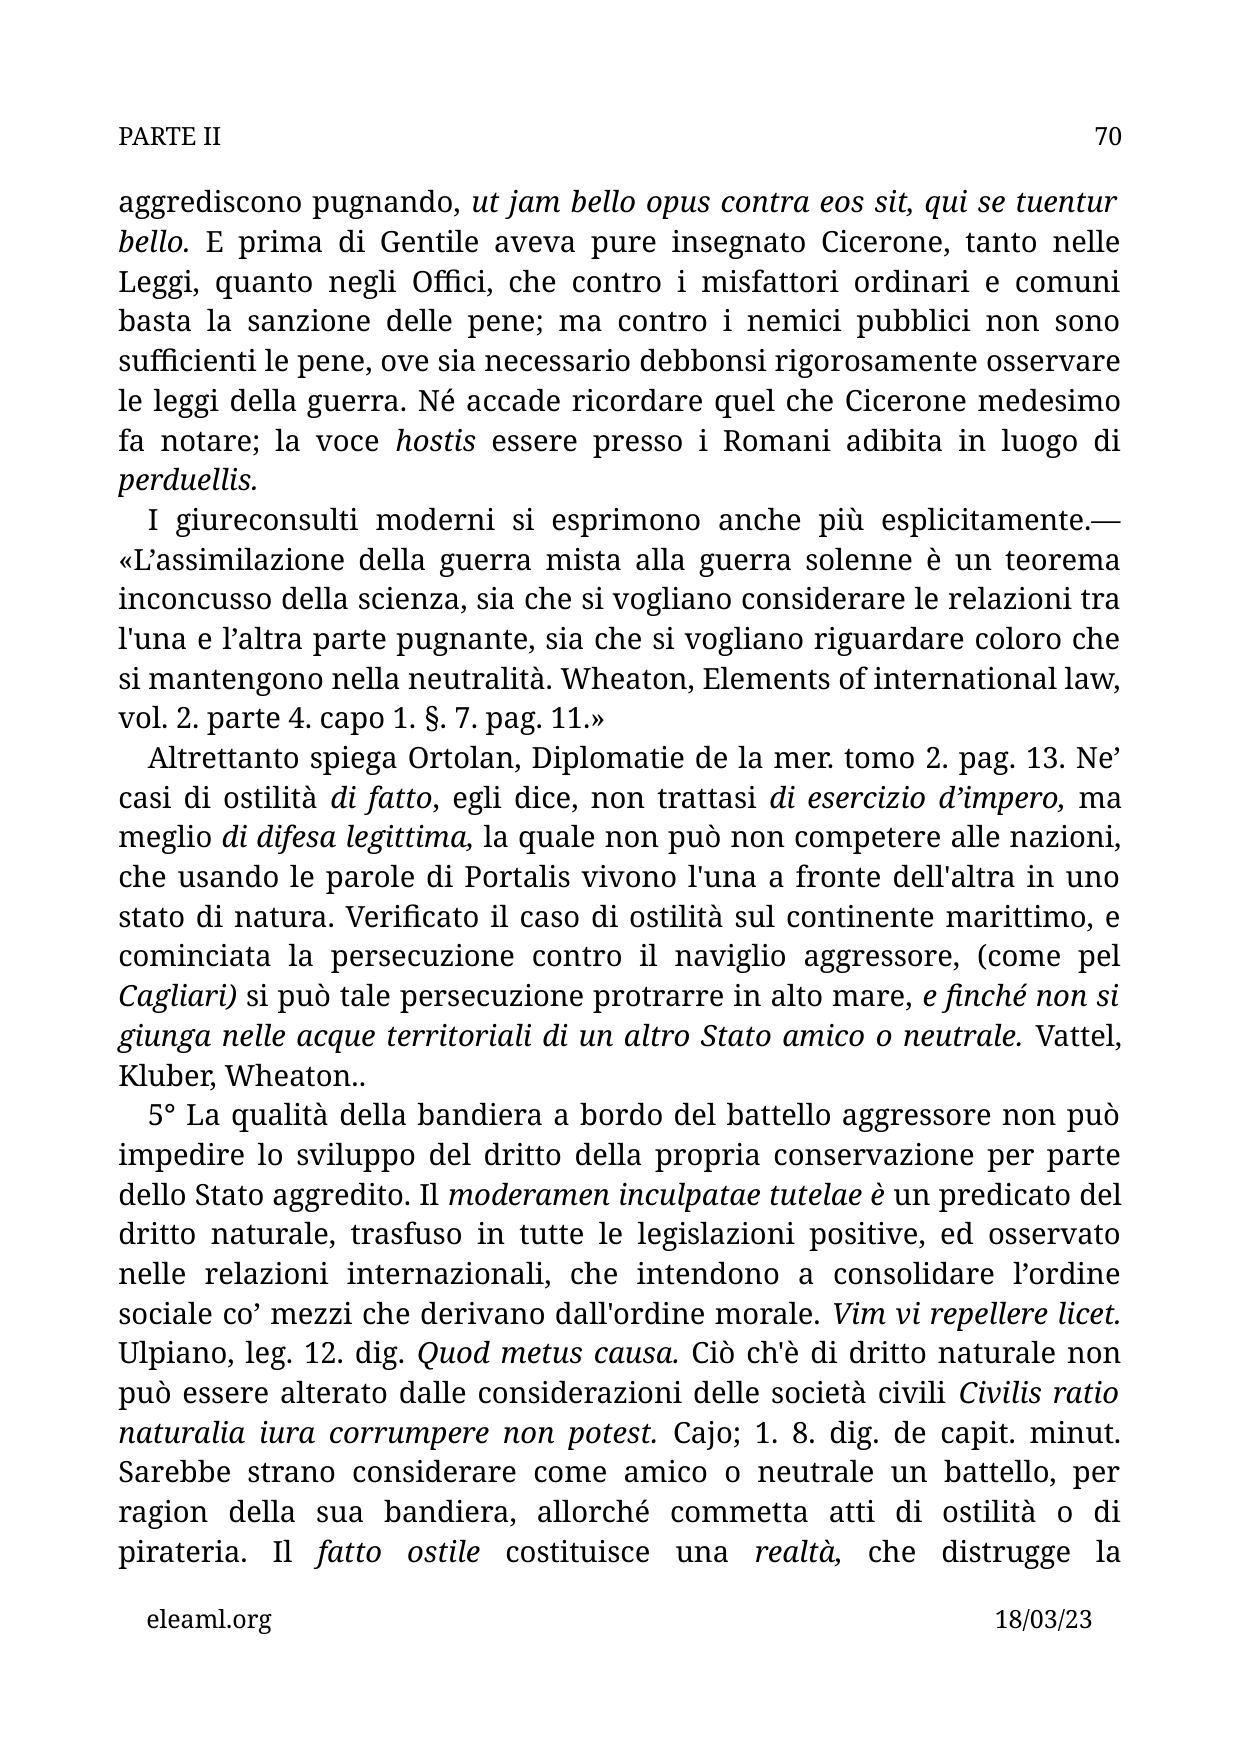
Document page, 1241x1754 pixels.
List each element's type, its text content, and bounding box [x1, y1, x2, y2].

text 5° La qualità della bandiera a bordo del battello aggressore non può impedire lo sviluppo del dritto della propria conservazione per parte dello Stato aggredito. Il moderamen inculpatae tutelae è un predicato del dritto naturale, trasfuso in tutte le legislazioni positive, ed osservato nelle relazioni internazionali, che intendono a consolidare l’ordine sociale co’ mezzi che derivano dall'ordine morale. Vim vi repellere licet. Ulpiano, leg. 12. dig. Quod metus causa. Ciò ch'è di dritto naturale non può essere alterato dalle considerazioni delle società civili Civilis ratio naturalia iura corrumpere non potest. Cajo; 1. 8. dig. de capit. minut. Sarebbe strano considerare come amico o neutrale un battello, per ragion della sua bandiera, allorché commetta atti di ostilità o di pirateria. Il fatto ostile costituisce una realtà, che distrugge la [118, 1094, 1122, 1571]
text Altrettanto spiega Ortolan, Diplomatie de la mer. tomo 2. pag. 13. Ne’ casi di ostilità di fatto, egli dice, non trattasi di esercizio d’impero, ma meglio di difesa legittima, la quale non può non competere alle nazioni, che usando le parole di Portalis vivono l'una a fronte dell'altra in uno stato di natura. Verificato il caso di ostilità sul continente marittimo, e cominciata la persecuzione contro il naviglio aggressore, (come pel Cagliari) si può tale persecuzione protrarre in alto mare, e finché non si giunga nelle acque territoriali di un altro Stato amico o neutrale. Vattel, Kluber, Wheaton.. [118, 737, 1122, 1094]
text aggrediscono pugnando, ut jam bello opus contra eos sit, qui se tuentur bello. E prima di Gentile aveva pure insegnato Cicerone, tanto nelle Leggi, quanto negli Offici, che contro i misfattori ordinari e comuni basta la sanzione delle pene; ma contro i nemici pubblici non sono sufficienti le pene, ove sia necessario debbonsi rigorosamente osservare le leggi della guerra. Né accade ricordare quel che Cicerone medesimo fa notare; la voce hostis essere presso i Romani adibita in luogo di perduellis. [118, 182, 1122, 499]
text I giureconsulti moderni si esprimono anche più esplicitamente.— «L’assimilazione della guerra mista alla guerra solenne è un teorema inconcusso della scienza, sia che si vogliano considerare le relazioni tra l'una e l’altra parte pugnante, sia che si vogliano riguardare coloro che si mantengono nella neutralità. Wheaton, Elements of international law, vol. 2. parte 4. capo 1. §. 7. pag. 11.» [118, 499, 1122, 737]
